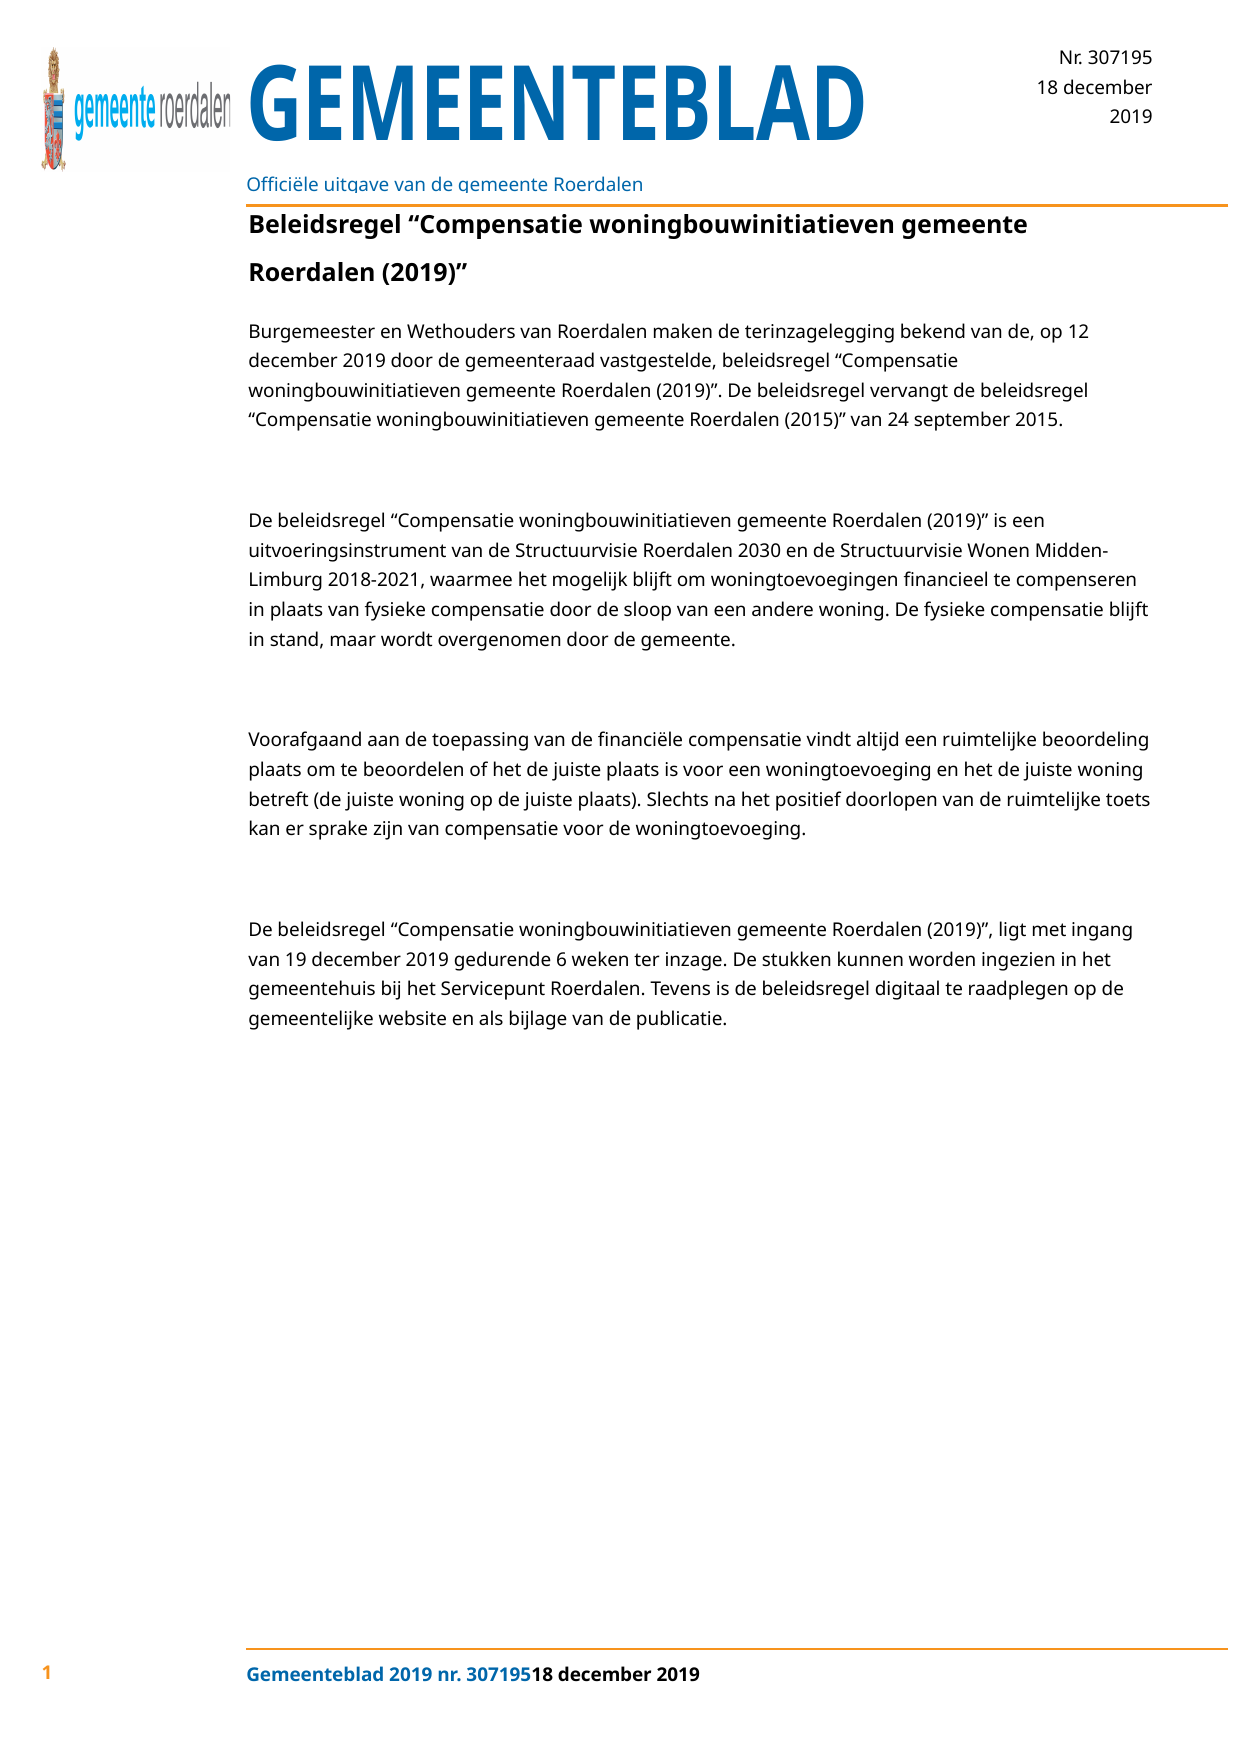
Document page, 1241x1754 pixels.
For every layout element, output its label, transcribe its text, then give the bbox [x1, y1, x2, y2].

picture [41, 47, 231, 172]
text Beleidsregel “Compensatie woningbouwinitiatieven gemeente Roerdalen (2019)” [248, 207, 1152, 288]
text De beleidsregel “Compensatie woningbouwinitiatieven gemeente Roerdalen (2019)”, ligt met ingang van 19 december 2019 gedurende 6 weken ter inzage. De stukken kunnen worden ingezien in het gemeentehuis bij het Servicepunt Roerdalen. Tevens is de beleidsregel digitaal te raadplegen op de gemeentelijke website en als bijlage van de publicatie. [248, 916, 1152, 1031]
text De beleidsregel “Compensatie woningbouwinitiatieven gemeente Roerdalen (2019)” is een uitvoeringsinstrument van de Structuurvisie Roerdalen 2030 en de Structuurvisie Wonen Midden-Limburg 2018-2021, waarmee het mogelijk blijft om woningtoevoegingen financieel te compenseren in plaats van fysieke compensatie door de sloop van een andere woning. De fysieke compensatie blijft in stand, maar wordt overgenomen door de gemeente. [248, 507, 1152, 652]
text Burgemeester en Wethouders van Roerdalen maken de terinzagelegging bekend van de, op 12 december 2019 door de gemeenteraad vastgestelde, beleidsregel “Compensatie woningbouwinitiatieven gemeente Roerdalen (2019)”. De beleidsregel vervangt de beleidsregel “Compensatie woningbouwinitiatieven gemeente Roerdalen (2015)” van 24 september 2015. [248, 318, 1152, 432]
text Voorafgaand aan de toepassing van de financiële compensatie vindt altijd een ruimtelijke beoordeling plaats om te beoordelen of het de juiste plaats is voor een woningtoevoeging en het de juiste woning betreft (de juiste woning op de juiste plaats). Slechts na het positief doorlopen van de ruimtelijke toets kan er sprake zijn van compensatie voor de woningtoevoeging. [248, 727, 1152, 841]
